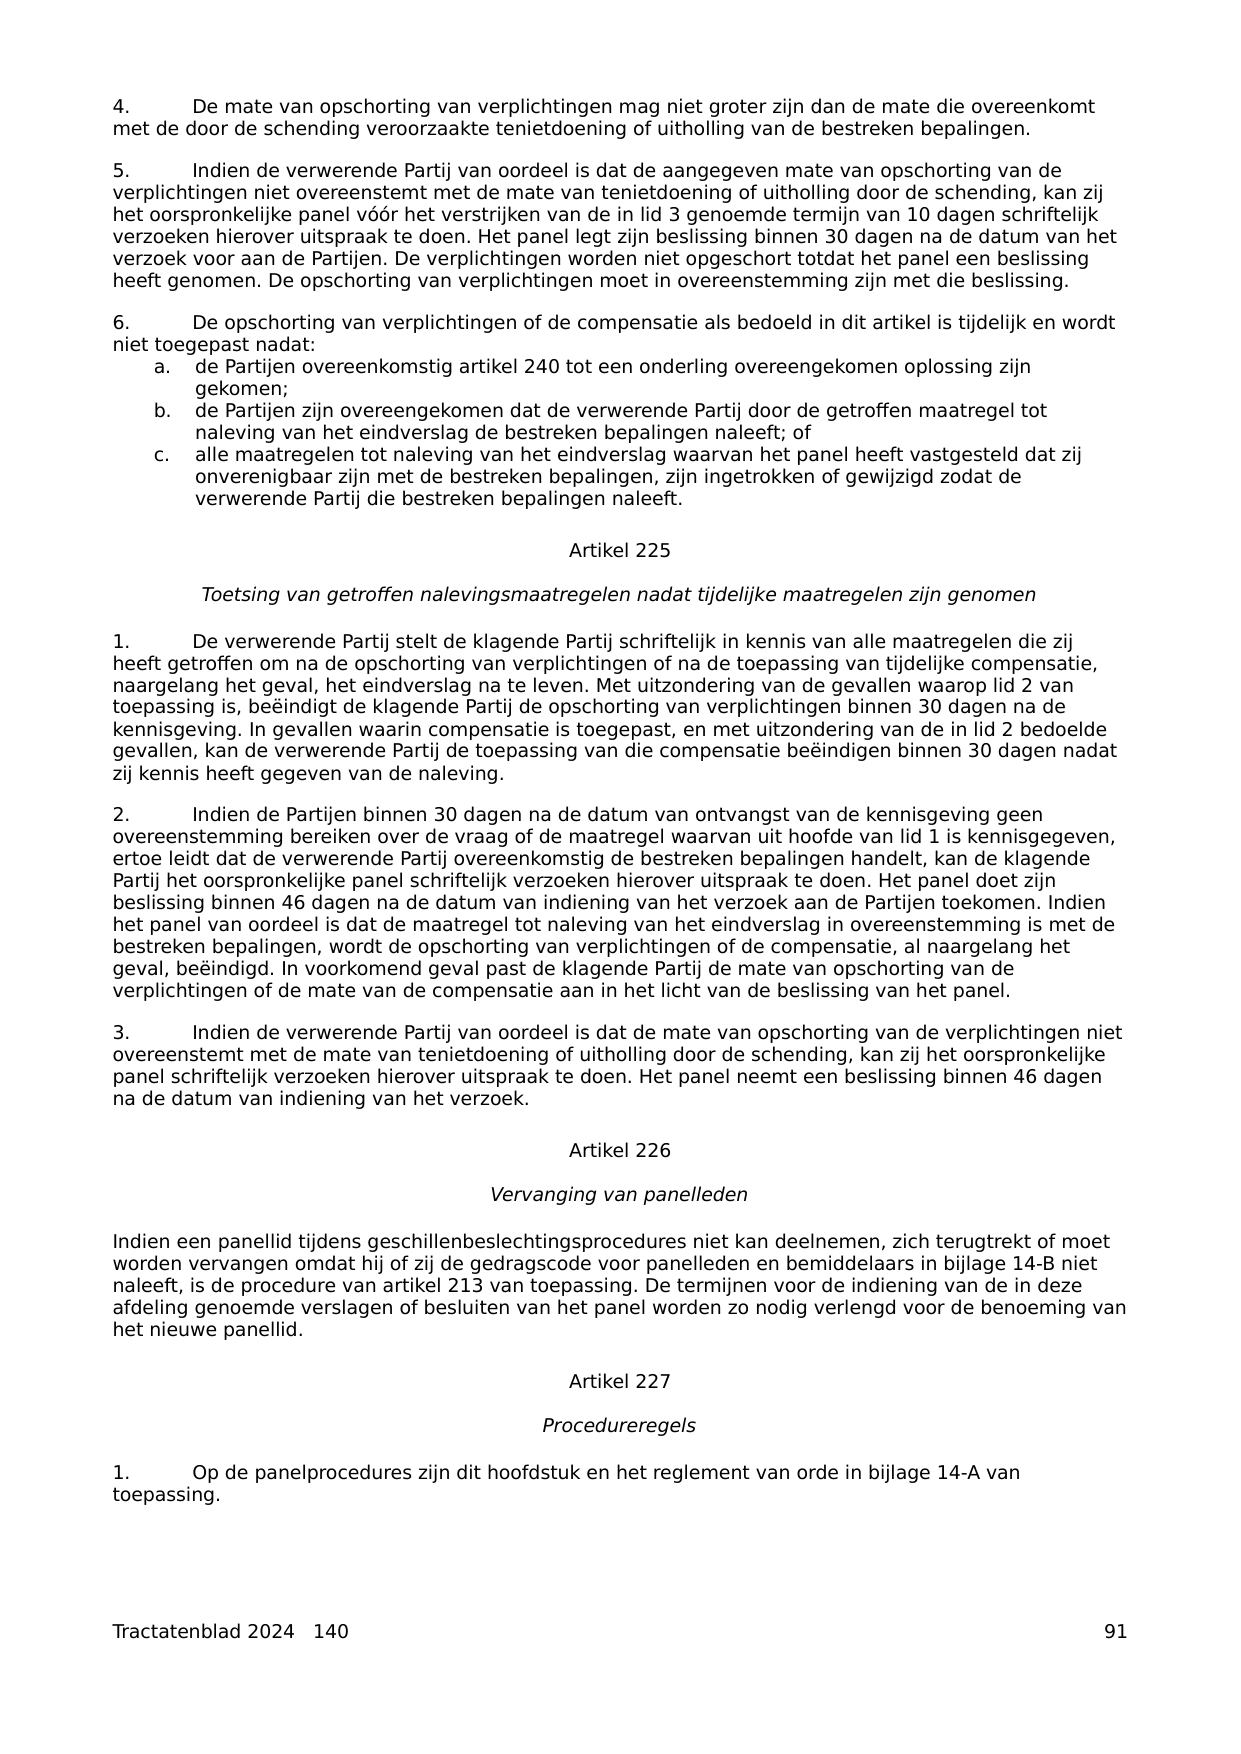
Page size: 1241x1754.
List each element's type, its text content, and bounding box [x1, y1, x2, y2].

text a. de Partijen overeenkomstig artikel 240 tot een onderling overeengekomen oplossing zijn gekomen; [153, 356, 1128, 400]
text 1. De verwerende Partij stelt de klagende Partij schriftelijk in kennis van alle maatregelen die zij heeft getroffen om na de opschorting van verplichtingen of na de toepassing van tijdelijke compensatie, naargelang het geval, het eindverslag na te leven. Met uitzondering van de gevallen waarop lid 2 van toepassing is, beëindigt de klagende Partij de opschorting van verplichtingen binnen 30 dagen na de kennisgeving. In gevallen waarin compensatie is toegepast, en met uitzondering van de in lid 2 bedoelde gevallen, kan de verwerende Partij de toepassing van die compensatie beëindigen binnen 30 dagen nadat zij kennis heeft gegeven van de naleving. [112, 631, 1128, 784]
text 1. Op de panelprocedures zijn dit hoofdstuk en het reglement van orde in bijlage 14-A van toepassing. [112, 1462, 1128, 1506]
subtitle Artikel 227 Procedureregels [112, 1371, 1128, 1437]
text c. alle maatregelen tot naleving van het eindverslag waarvan het panel heeft vastgesteld dat zij onverenigbaar zijn met de bestreken bepalingen, zijn ingetrokken of gewijzigd zodat de verwerende Partij die bestreken bepalingen naleeft. [153, 444, 1128, 509]
text b. de Partijen zijn overeengekomen dat de verwerende Partij door de getroffen maatregel tot naleving van het eindverslag de bestreken bepalingen naleeft; of [153, 400, 1128, 444]
text 6. De opschorting van verplichtingen of de compensatie als bedoeld in dit artikel is tijdelijk en wordt niet toegepast nadat: [112, 312, 1128, 356]
subtitle Artikel 226 Vervanging van panelleden [112, 1140, 1128, 1206]
text 3. Indien de verwerende Partij van oordeel is dat de mate van opschorting van de verplichtingen niet overeenstemt met de mate van tenietdoening of uitholling door de schending, kan zij het oorspronkelijke panel schriftelijk verzoeken hierover uitspraak te doen. Het panel neemt een beslissing binnen 46 dagen na de datum van indiening van het verzoek. [112, 1022, 1128, 1110]
text 4. De mate van opschorting van verplichtingen mag niet groter zijn dan de mate die overeenkomt met de door de schending veroorzaakte tenietdoening of uitholling van de bestreken bepalingen. [112, 96, 1128, 140]
subtitle Artikel 225 Toetsing van getroffen nalevingsmaatregelen nadat tijdelijke maatregelen zijn genomen [112, 539, 1128, 606]
text 2. Indien de Partijen binnen 30 dagen na de datum van ontvangst van de kennisgeving geen overeenstemming bereiken over de vraag of de maatregel waarvan uit hoofde van lid 1 is kennisgegeven, ertoe leidt dat de verwerende Partij overeenkomstig de bestreken bepalingen handelt, kan de klagende Partij het oorspronkelijke panel schriftelijk verzoeken hierover uitspraak te doen. Het panel doet zijn beslissing binnen 46 dagen na de datum van indiening van het verzoek aan de Partijen toekomen. Indien het panel van oordeel is dat de maatregel tot naleving van het eindverslag in overeenstemming is met de bestreken bepalingen, wordt de opschorting van verplichtingen of de compensatie, al naargelang het geval, beëindigd. In voorkomend geval past de klagende Partij de mate van opschorting van de verplichtingen of de mate van de compensatie aan in het licht van de beslissing van het panel. [112, 804, 1128, 1002]
text Indien een panellid tijdens geschillenbeslechtingsprocedures niet kan deelnemen, zich terugtrekt of moet worden vervangen omdat hij of zij de gedragscode voor panelleden en bemiddelaars in bijlage 14-B niet naleeft, is de procedure van artikel 213 van toepassing. De termijnen voor de indiening van de in deze afdeling genoemde verslagen of besluiten van het panel worden zo nodig verlengd voor de benoeming van het nieuwe panellid. [112, 1231, 1128, 1341]
text 5. Indien de verwerende Partij van oordeel is dat de aangegeven mate van opschorting van de verplichtingen niet overeenstemt met de mate van tenietdoening of uitholling door de schending, kan zij het oorspronkelijke panel vóór het verstrijken van de in lid 3 genoemde termijn van 10 dagen schriftelijk verzoeken hierover uitspraak te doen. Het panel legt zijn beslissing binnen 30 dagen na de datum van het verzoek voor aan de Partijen. De verplichtingen worden niet opgeschort totdat het panel een beslissing heeft genomen. De opschorting van verplichtingen moet in overeenstemming zijn met die beslissing. [112, 160, 1128, 292]
